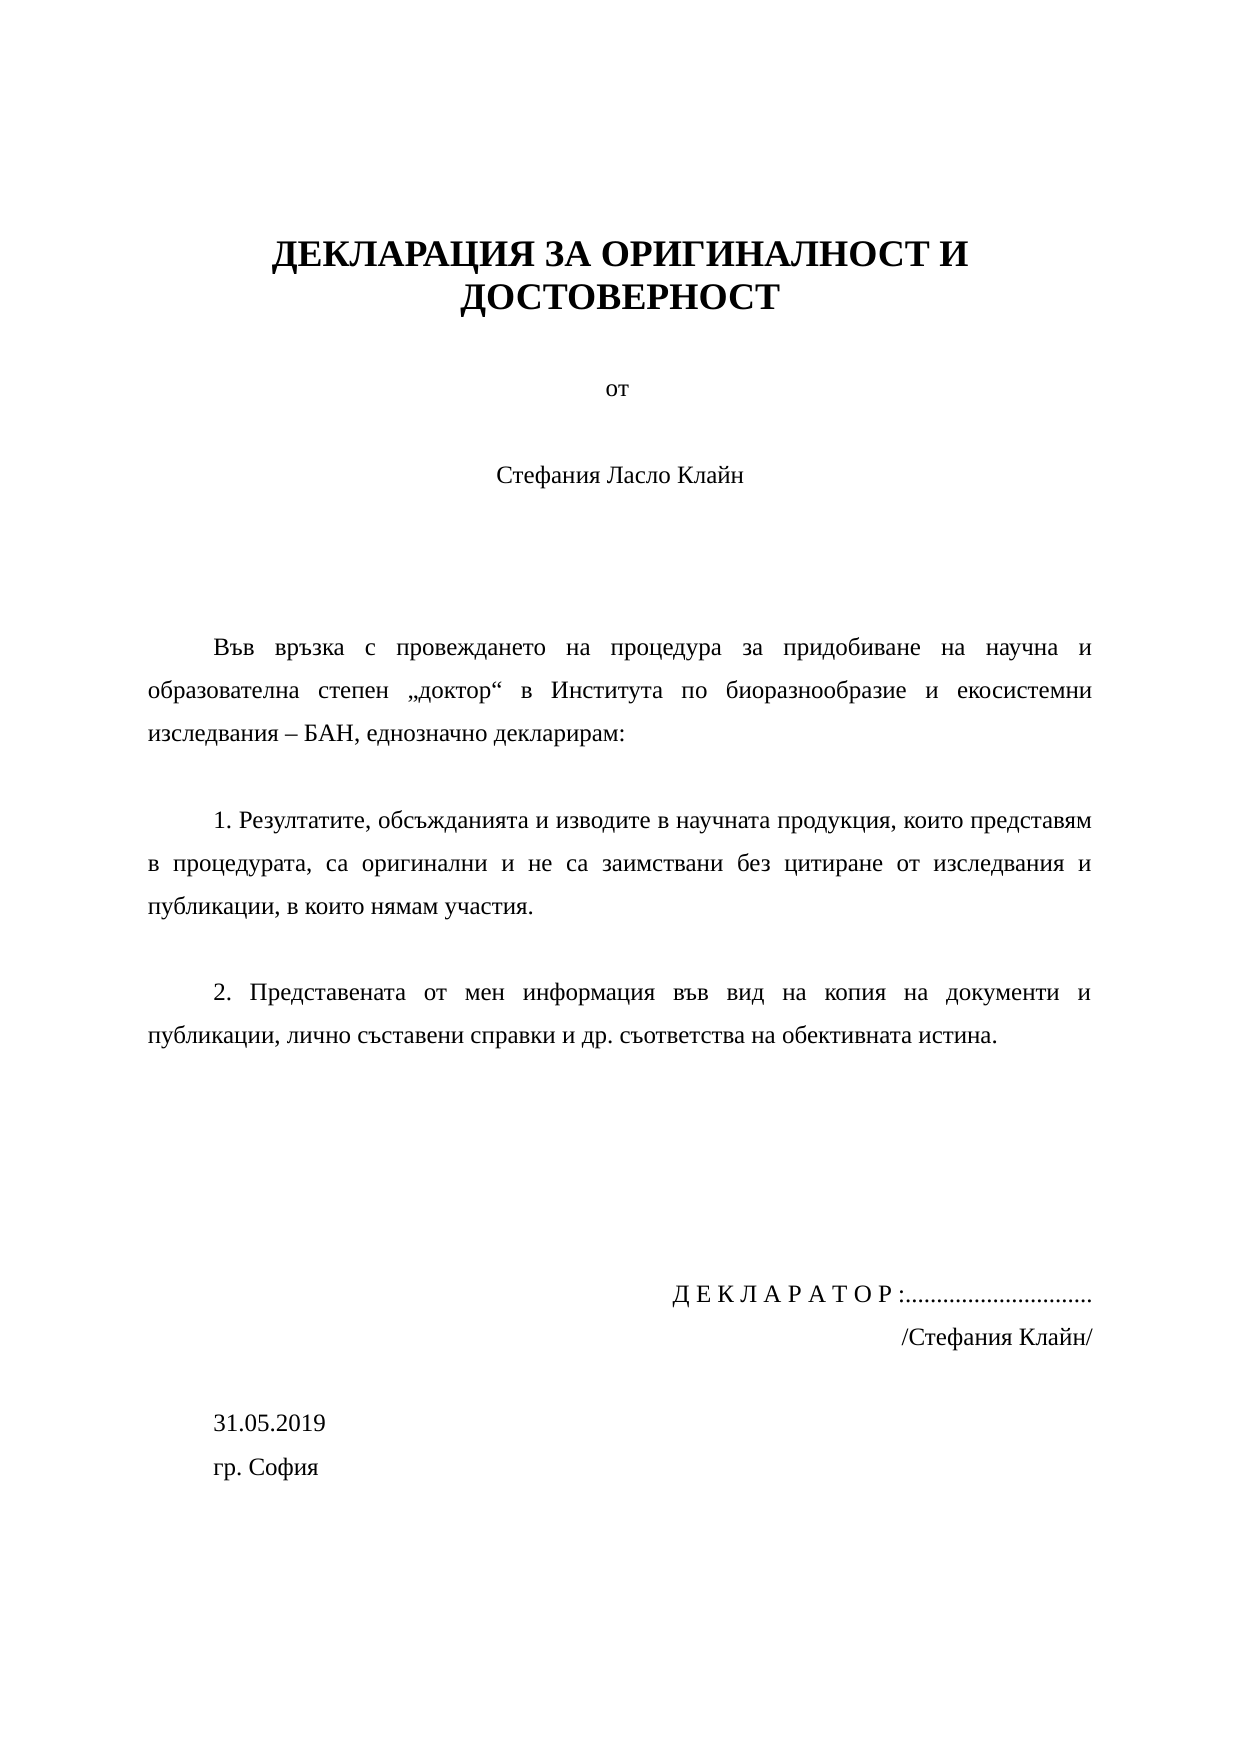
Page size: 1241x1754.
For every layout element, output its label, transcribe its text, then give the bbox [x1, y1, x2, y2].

text 2. Представената от мен информация във вид на копия на документи и публикации, лично съставени справки и др. съответства на обективната истина. [148, 977, 1093, 1049]
text Д Е К Л А Р А Т О Р :.............................. [148, 1279, 1093, 1308]
text oт [148, 373, 1093, 402]
text 31.05.2019 [148, 1408, 1093, 1437]
subtitle Декларация за оригиналност и достоверност [148, 232, 1093, 318]
text гр. София [148, 1452, 1093, 1480]
text Във връзка с провеждането на процедура за придобиване на научна и образователна степен „доктор“ в Института по биоразнообразие и екосистемни изследвания – БАН, еднозначно декларирам: [148, 632, 1093, 747]
text Стефания Ласло Клайн [148, 460, 1093, 488]
text 1. Резултатите, обсъжданията и изводите в научната продукция, които представям в процедурата, са оригинални и не са заимствани без цитиране от изследвания и публикации, в които нямам участия. [148, 805, 1093, 920]
text /Стефания Клайн/ [148, 1322, 1093, 1351]
